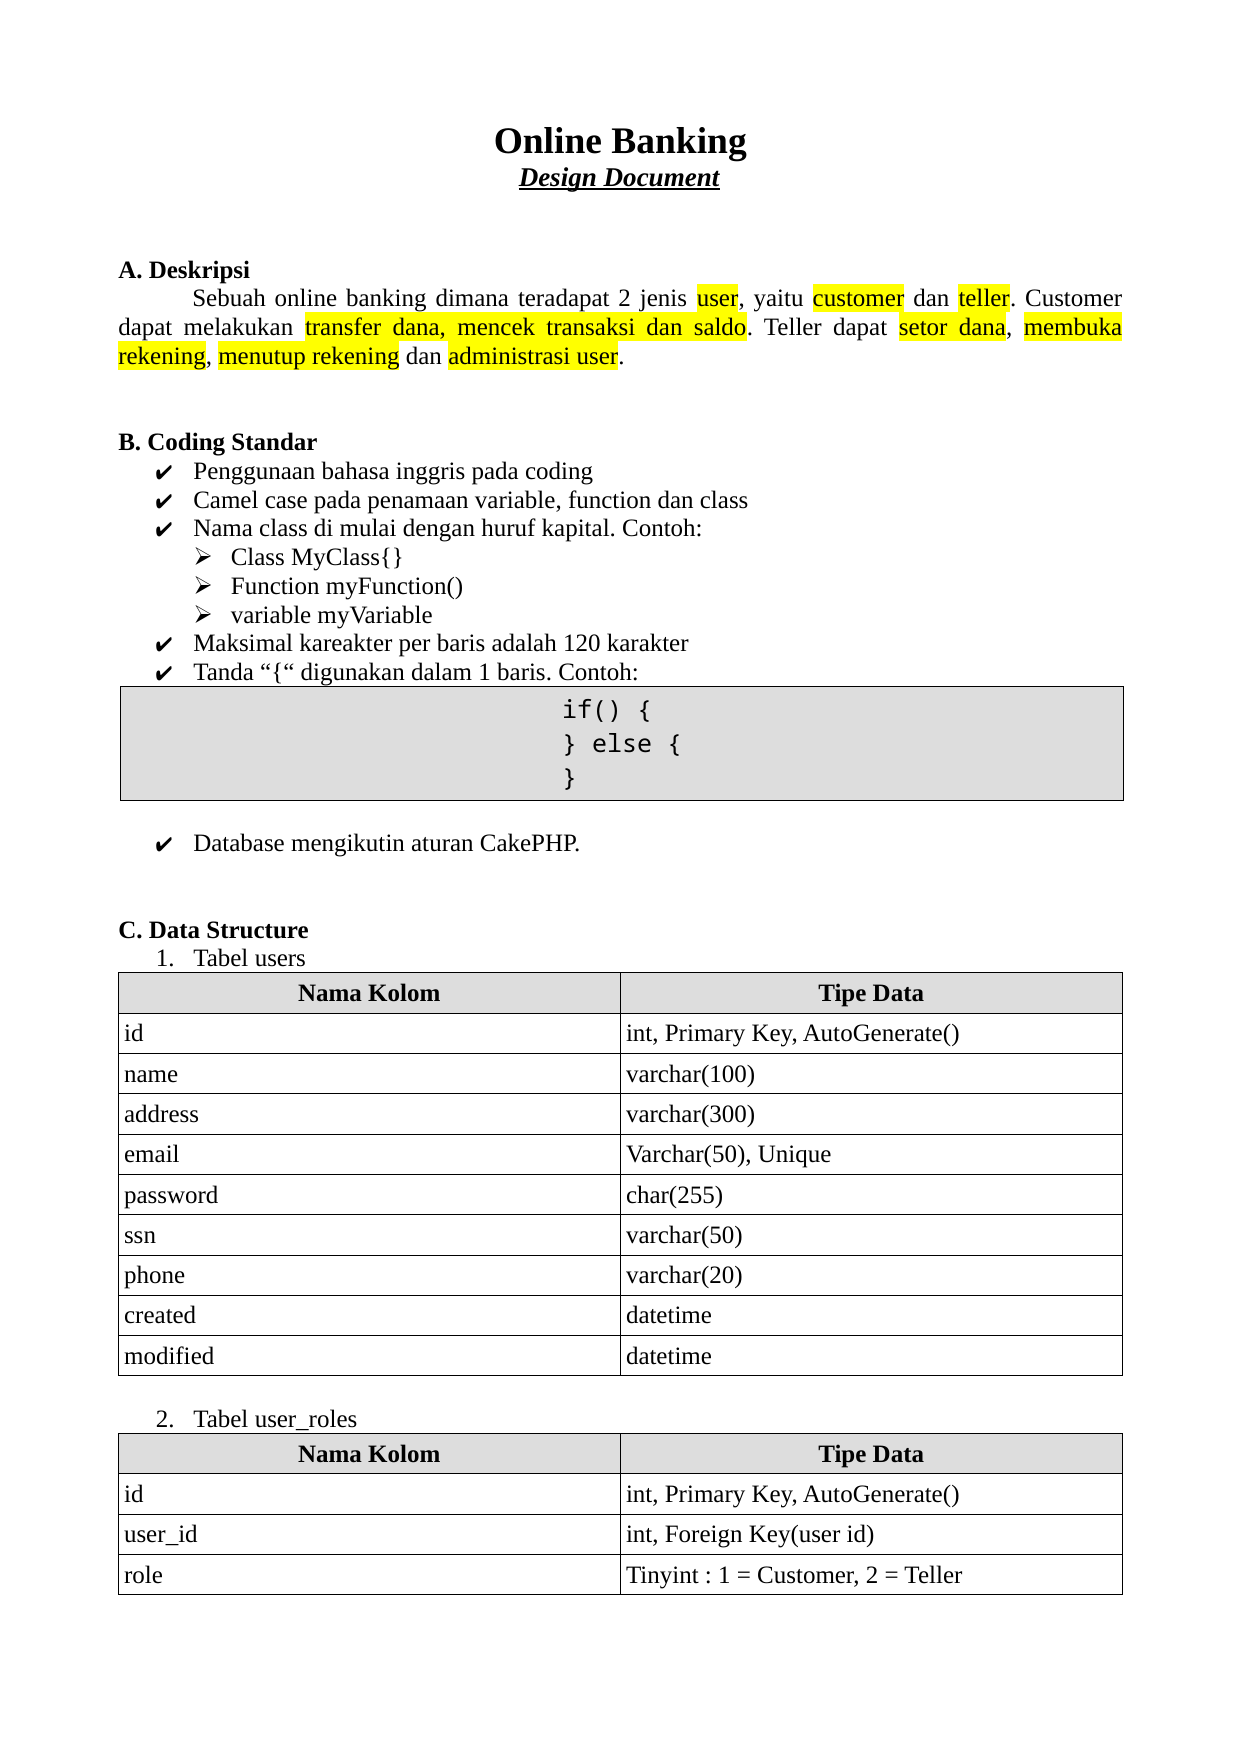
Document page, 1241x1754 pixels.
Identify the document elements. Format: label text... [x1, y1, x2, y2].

table_cell password [119, 1175, 620, 1214]
list Maksimal kareakter per baris adalah 120 karakter [156, 628, 1122, 657]
table_cell email [119, 1135, 620, 1174]
text A. Deskripsi [118, 255, 1122, 283]
table_cell Tinyint : 1 = Customer, 2 = Teller [621, 1555, 1122, 1594]
list Penggunaan bahasa inggris pada coding [156, 456, 1122, 485]
list Camel case pada penamaan variable, function dan class [156, 485, 1122, 513]
table_cell varchar(50) [621, 1215, 1122, 1254]
list Nama class di mulai dengan huruf kapital. Contoh: [156, 513, 1122, 542]
table_cell id [119, 1474, 620, 1514]
table_cell ssn [119, 1215, 620, 1254]
table_cell Varchar(50), Unique [621, 1135, 1122, 1174]
table_cell datetime [621, 1296, 1122, 1335]
list Class MyClass{} [193, 542, 1122, 571]
list variable myVariable [193, 600, 1122, 628]
text Online Banking [118, 118, 1122, 161]
table_cell created [119, 1296, 620, 1335]
table_header if() { } else { } [121, 687, 1123, 800]
table_cell char(255) [621, 1175, 1122, 1214]
list Database mengikutin aturan CakePHP. [156, 828, 1122, 857]
table_header Tipe Data [621, 1434, 1122, 1473]
table_header Nama Kolom [119, 973, 620, 1013]
table_cell role [119, 1555, 620, 1594]
table_cell varchar(300) [621, 1094, 1122, 1133]
text C. Data Structure [118, 915, 1122, 943]
table_header Nama Kolom [119, 1434, 620, 1473]
table_cell modified [119, 1336, 620, 1375]
text Design Document [118, 161, 1122, 192]
text B. Coding Standar [118, 427, 1122, 456]
table_cell varchar(20) [621, 1256, 1122, 1295]
table_header Tipe Data [621, 973, 1122, 1013]
list Tabel users [156, 943, 1122, 972]
list Function myFunction() [193, 571, 1122, 600]
table_cell varchar(100) [621, 1054, 1122, 1093]
list Tabel user_roles [156, 1404, 1122, 1433]
table_cell int, Primary Key, AutoGenerate() [621, 1474, 1122, 1514]
table_cell address [119, 1094, 620, 1133]
list Tanda “{“ digunakan dalam 1 baris. Contoh: [156, 657, 1122, 686]
table_cell phone [119, 1256, 620, 1295]
table_cell int, Primary Key, AutoGenerate() [621, 1014, 1122, 1053]
table_cell user_id [119, 1515, 620, 1554]
table_cell datetime [621, 1336, 1122, 1375]
table_cell name [119, 1054, 620, 1093]
table_cell id [119, 1014, 620, 1053]
table_cell int, Foreign Key(user id) [621, 1515, 1122, 1554]
text Sebuah online banking dimana teradapat 2 jenis user, yaitu customer dan teller. Customer dapat melakukan transfer dana, mencek transaksi dan saldo. Teller dapat setor dana, membuka rekening, menutup rekening dan administrasi user. [118, 283, 1122, 370]
